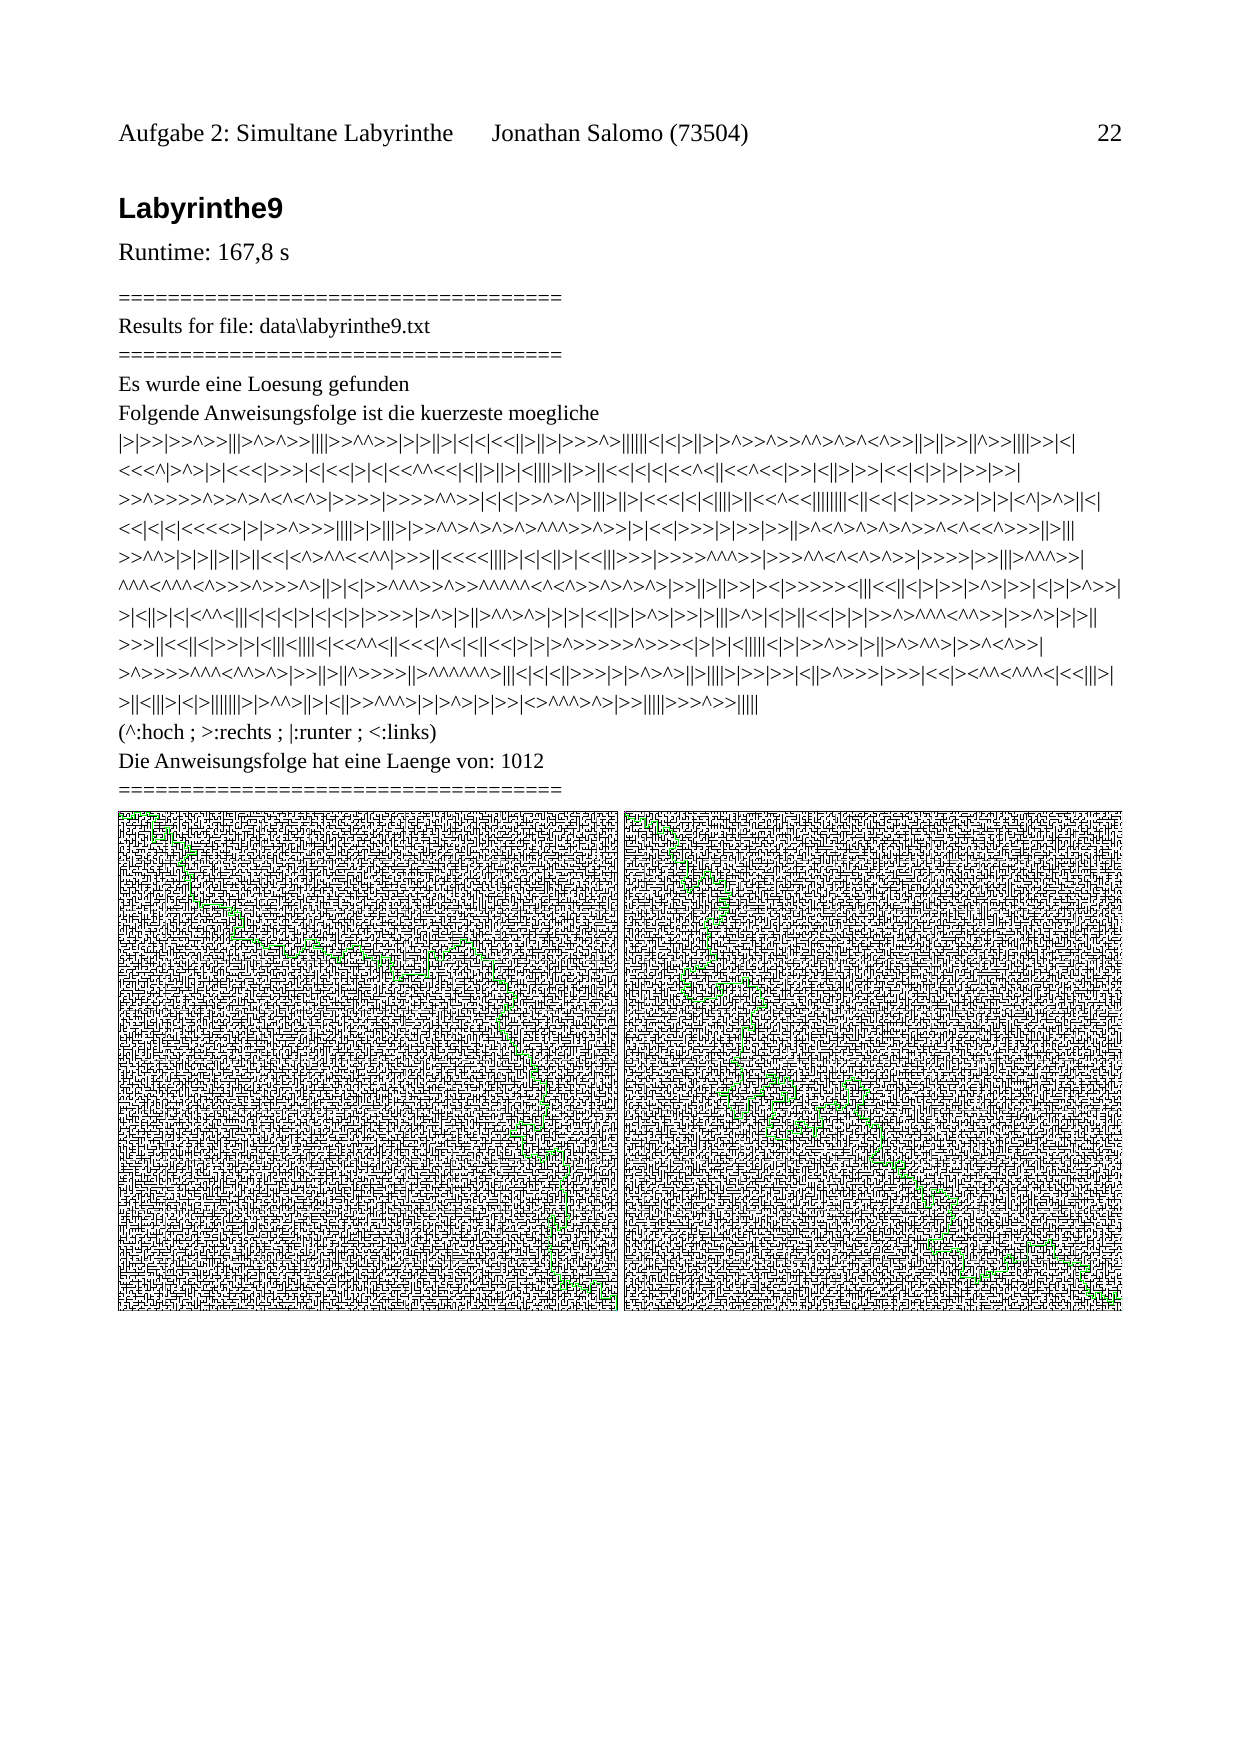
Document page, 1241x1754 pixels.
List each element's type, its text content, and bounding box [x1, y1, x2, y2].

text Es wurde eine Loesung gefunden [118, 371, 1122, 397]
text Folgende Anweisungsfolge ist die kuerzeste moegliche [118, 400, 1122, 426]
picture [118, 811, 1123, 1311]
text ==================================== [118, 777, 1122, 802]
text Results for file: data\labyrinthe9.txt [118, 313, 1122, 339]
subtitle Labyrinthe9 [118, 191, 1122, 224]
text Die Anweisungsfolge hat eine Laenge von: 1012 [118, 748, 1122, 773]
text |>|>>|>>^>>|||>^>^>>||||>>^^>>|>|>||>|<|<|<<||>||>|>>>^>||||||<|<|>||>|>^>>^>>^^>^>^<^>>||>||>>||^>>||||>>|<|<<<^|>^>|>|<<<|>>>|<|<<|>|<|<<^^<<|<||>||>|<||||>||>>||<<|<|<|<<^<||<<^<<|>>|<||>|>>|<<|<|>|>|>>|>>|>>^>>>>^>>^>^<^<^>|>>>>|>>>>^^>>|<|<|>>^>^|>|||>||>|<<<|<|<||||>||<<^<<||||||||<||<<|<|>>>>>|>|>|<^|>^>||<|<<|<|<|<<<<>|>|>>^>>>||||>|>|||>|>>^^>^>^>^>^^^>>^>>|>|<<|>>>|>|>>|>>||>^<^>^>^>^>>^<^<<^>>>||>|||>>^^>|>|>||>||>||<<|<^>^^<<^^|>>>||<<<<||||>|<|<||>|<<|||>>>|>>>>^^^>>|>>>^^<^<^>^>>|>>>>|>>|||>^^^>>|^^^<^^^<^>>>^>>>^>||>|<|>>^^^>>^>>^^^^^<^<^>>^>^>^>|>>||>||>>|><|>>>>><|||<<||<|>|>>|>^>|>>|<|>|>^>>|>|<||>|<|<^^<|||<|<|<|>|<|<|>|>>>>|>^>|>||>^^>^>|>|>|<<||>|>^>|>>|>|||>^>|<|>||<<|>|>|>>^>^^^<^^>>|>>^>|>|>||>>>||<<||<|>>|>|<|||<||||<|<<^^<||<<<|^<|<||<<|>|>|>^>>>>>^>>><|>|>|<|||||<|>|>>^>>|>||>^>^^>|>>^<^>>|>^>>>>^^^<^^>^>|>>||>||^>>>>||>^^^^^^>|||<|<|<||>>>|>|>^>^>||>||||>|>>|>>|<||>^>>>|>>>|<<|><^^<^^^<|<<|||>|>||<|||>|<|>|||||||>|>^^>||>|<||>>^^^>|>|>^>|>|>>|<>^^^>^>|>>|||||>>>^>>||||| [118, 429, 1122, 715]
text ==================================== [118, 284, 1122, 310]
text ==================================== [118, 342, 1122, 368]
text (^:hoch ; >:rechts ; |:runter ; <:links) [118, 719, 1122, 744]
text Runtime: 167,8 s [118, 237, 1122, 266]
